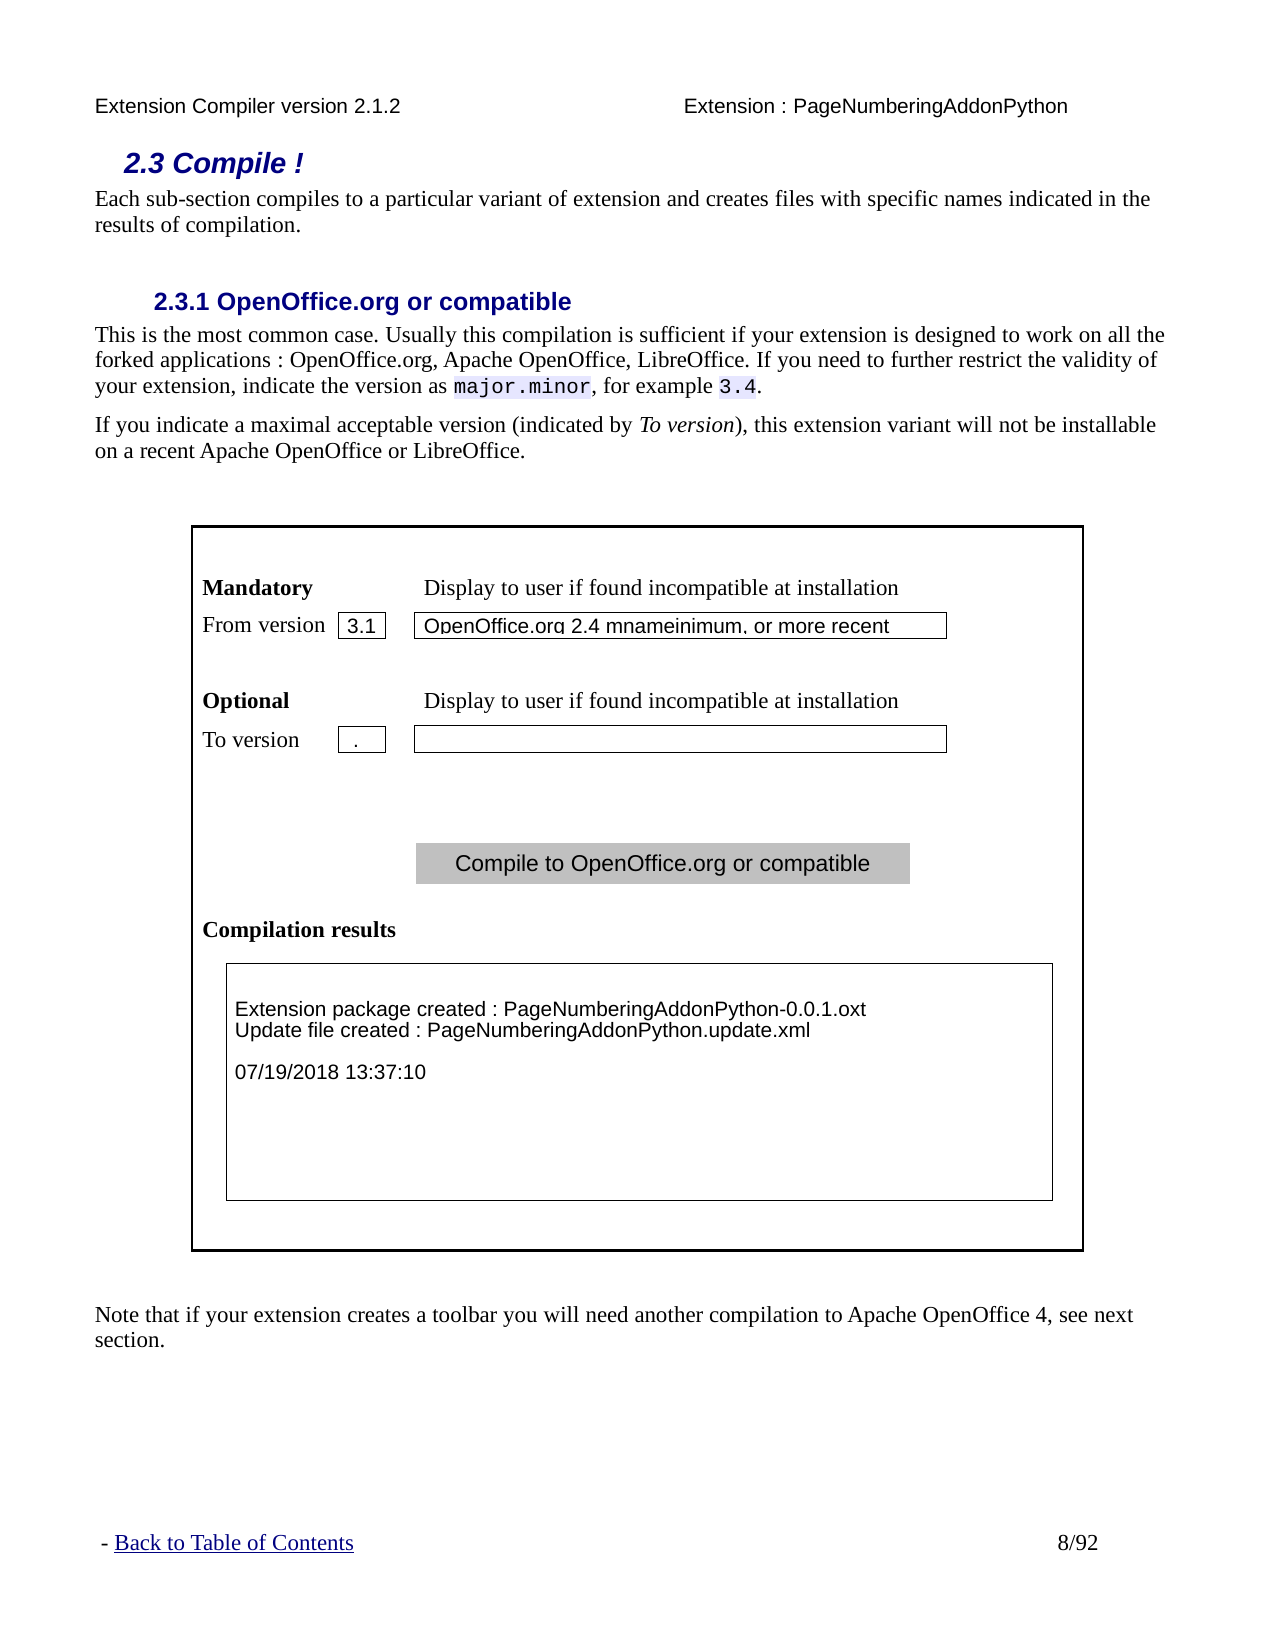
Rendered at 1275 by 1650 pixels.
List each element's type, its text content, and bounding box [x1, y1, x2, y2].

text Compilation results [202, 917, 1073, 942]
text If you indicate a maximal acceptable version (indicated by To version), this extension variant will not be installable on a recent Apache OpenOffice or LibreOffice. [94, 412, 1181, 463]
text [947, 726, 1073, 752]
text Optional Display to user if found incompatible at installation [202, 688, 1073, 714]
text [386, 726, 414, 752]
text Mandatory Display to user if found incompatible at installation [202, 574, 1073, 600]
text To version [202, 726, 338, 752]
text From version [202, 612, 338, 638]
text Note that if your extension creates a toolbar you will need another compilation to Apache OpenOffice 4, see next section. [94, 1302, 1181, 1353]
text [947, 612, 1073, 638]
text [386, 612, 414, 638]
text Each sub-section compiles to a particular variant of extension and creates files with specific names indicated in the results of compilation. [94, 186, 1181, 237]
text This is the most common case. Usually this compilation is sufficient if your extension is designed to work on all the forked applications : OpenOffice.org, Apache OpenOffice, LibreOffice. If you need to further restrict the validity of your extension, indicate the version as major.minor, for example 3.4. [94, 321, 1181, 399]
subtitle OpenOffice.org or compatible [153, 287, 1181, 316]
subtitle Compile ! [124, 147, 1181, 180]
